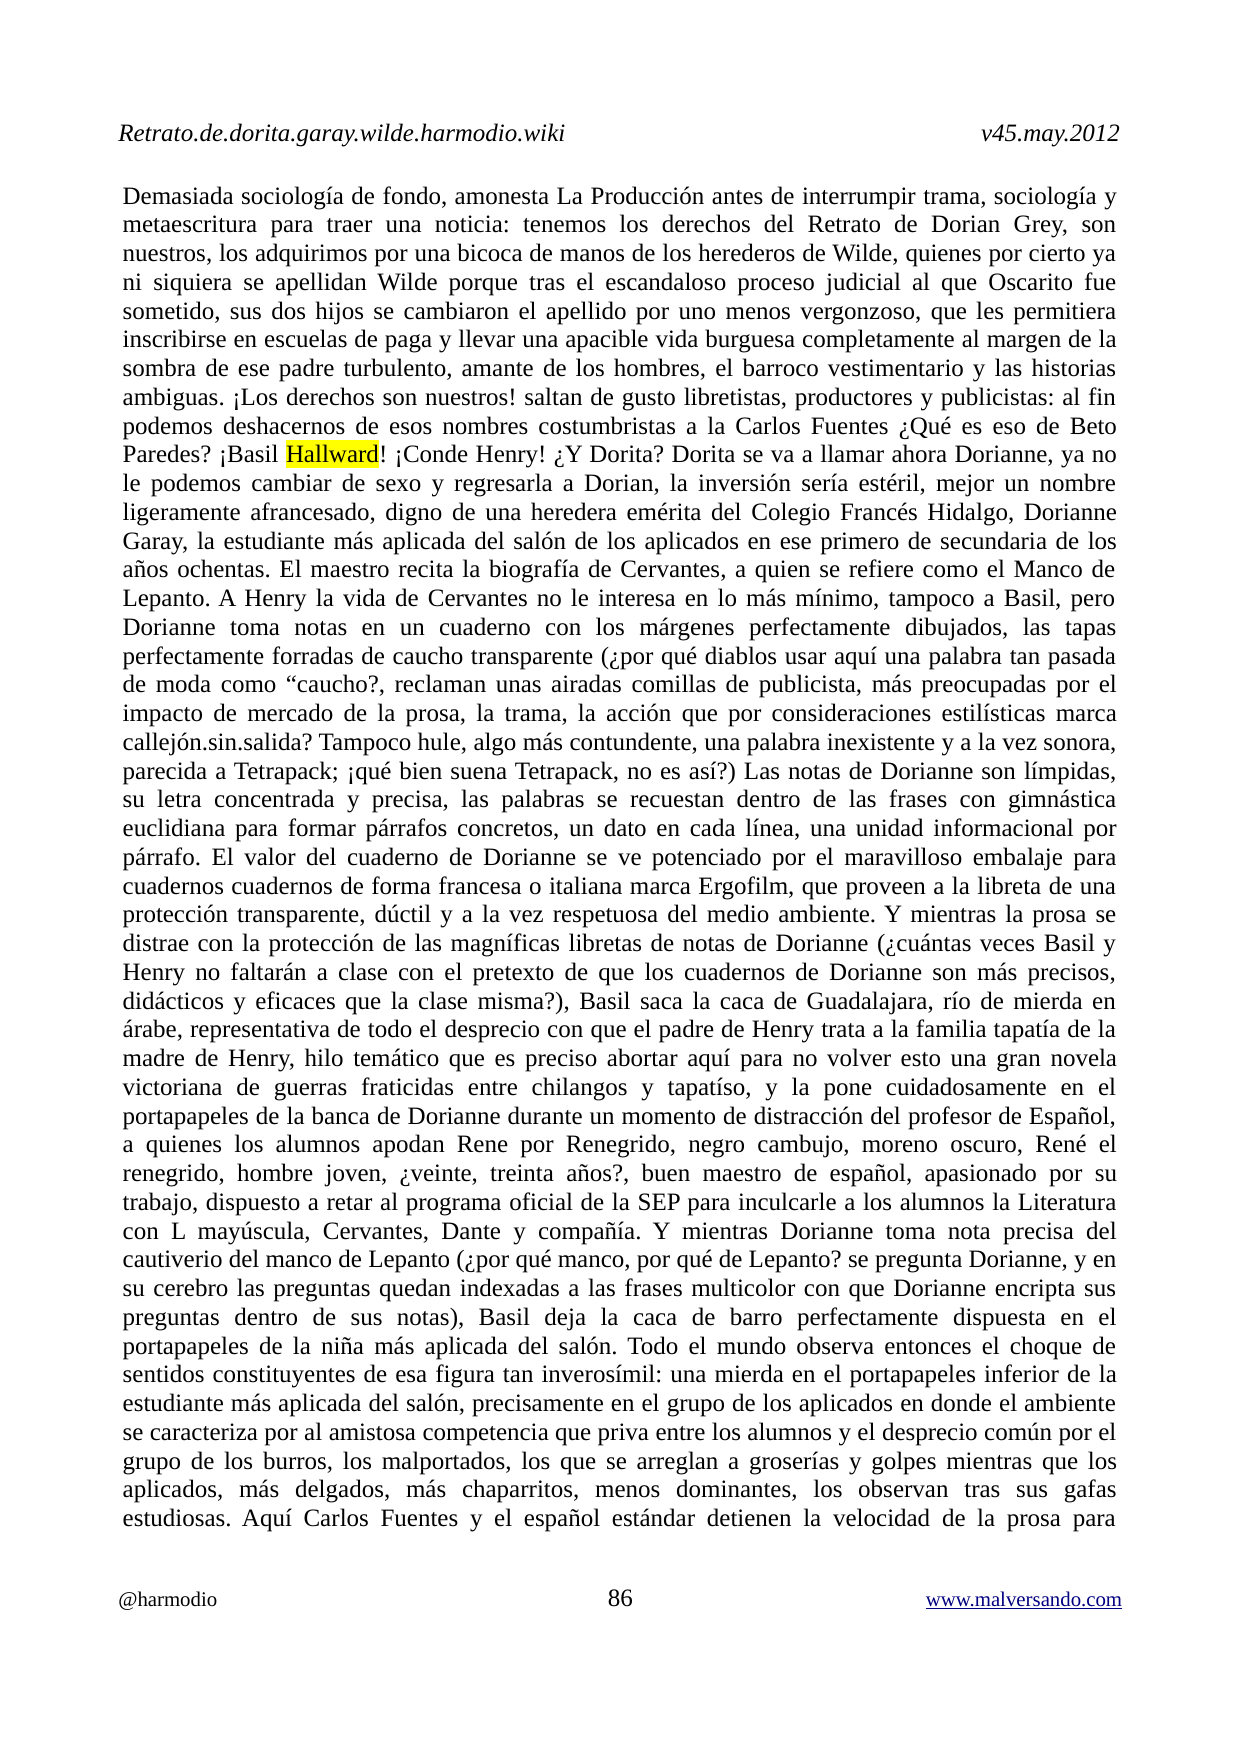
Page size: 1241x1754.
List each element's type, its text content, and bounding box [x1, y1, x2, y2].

text Demasiada sociología de fondo, amonesta La Producción antes de interrumpir trama, sociología y metaescritura para traer una noticia: tenemos los derechos del Retrato de Dorian Grey, son nuestros, los adquirimos por una bicoca de manos de los herederos de Wilde, quienes por cierto ya ni siquiera se apellidan Wilde porque tras el escandaloso proceso judicial al que Oscarito fue sometido, sus dos hijos se cambiaron el apellido por uno menos vergonzoso, que les permitiera inscribirse en escuelas de paga y llevar una apacible vida burguesa completamente al margen de la sombra de ese padre turbulento, amante de los hombres, el barroco vestimentario y las historias ambiguas. ¡Los derechos son nuestros! saltan de gusto libretistas, productores y publicistas: al fin podemos deshacernos de esos nombres costumbristas a la Carlos Fuentes ¿Qué es eso de Beto Paredes? ¡Basil Hallward! ¡Conde Henry! ¿Y Dorita? Dorita se va a llamar ahora Dorianne, ya no le podemos cambiar de sexo y regresarla a Dorian, la inversión sería estéril, mejor un nombre ligeramente afrancesado, digno de una heredera emérita del Colegio Francés Hidalgo, Dorianne Garay, la estudiante más aplicada del salón de los aplicados en ese primero de secundaria de los años ochentas. El maestro recita la biografía de Cervantes, a quien se refiere como el Manco de Lepanto. A Henry la vida de Cervantes no le interesa en lo más mínimo, tampoco a Basil, pero Dorianne toma notas en un cuaderno con los márgenes perfectamente dibujados, las tapas perfectamente forradas de caucho transparente (¿por qué diablos usar aquí una palabra tan pasada de moda como “caucho?, reclaman unas airadas comillas de publicista, más preocupadas por el impacto de mercado de la prosa, la trama, la acción que por consideraciones estilísticas marca callejón.sin.salida? Tampoco hule, algo más contundente, una palabra inexistente y a la vez sonora, parecida a Tetrapack; ¡qué bien suena Tetrapack, no es así?) Las notas de Dorianne son límpidas, su letra concentrada y precisa, las palabras se recuestan dentro de las frases con gimnástica euclidiana para formar párrafos concretos, un dato en cada línea, una unidad informacional por párrafo. El valor del cuaderno de Dorianne se ve potenciado por el maravilloso embalaje para cuadernos cuadernos de forma francesa o italiana marca Ergofilm, que proveen a la libreta de una protección transparente, dúctil y a la vez respetuosa del medio ambiente. Y mientras la prosa se distrae con la protección de las magníficas libretas de notas de Dorianne (¿cuántas veces Basil y Henry no faltarán a clase con el pretexto de que los cuadernos de Dorianne son más precisos, didácticos y eficaces que la clase misma?), Basil saca la caca de Guadalajara, río de mierda en árabe, representativa de todo el desprecio con que el padre de Henry trata a la familia tapatía de la madre de Henry, hilo temático que es preciso abortar aquí para no volver esto una gran novela victoriana de guerras fraticidas entre chilangos y tapatíso, y la pone cuidadosamente en el portapapeles de la banca de Dorianne durante un momento de distracción del profesor de Español, a quienes los alumnos apodan Rene por Renegrido, negro cambujo, moreno oscuro, René el renegrido, hombre joven, ¿veinte, treinta años?, buen maestro de español, apasionado por su trabajo, dispuesto a retar al programa oficial de la SEP para inculcarle a los alumnos la Literatura con L mayúscula, Cervantes, Dante y compañía. Y mientras Dorianne toma nota precisa del cautiverio del manco de Lepanto (¿por qué manco, por qué de Lepanto? se pregunta Dorianne, y en su cerebro las preguntas quedan indexadas a las frases multicolor con que Dorianne encripta sus preguntas dentro de sus notas), Basil deja la caca de barro perfectamente dispuesta en el portapapeles de la niña más aplicada del salón. Todo el mundo observa entonces el choque de sentidos constituyentes de esa figura tan inverosímil: una mierda en el portapapeles inferior de la estudiante más aplicada del salón, precisamente en el grupo de los aplicados en donde el ambiente se caracteriza por al amistosa competencia que priva entre los alumnos y el desprecio común por el grupo de los burros, los malportados, los que se arreglan a groserías y golpes mientras que los aplicados, más delgados, más chaparritos, menos dominantes, los observan tras sus gafas estudiosas. Aquí Carlos Fuentes y el español estándar detienen la velocidad de la prosa para [118, 176, 1122, 1536]
